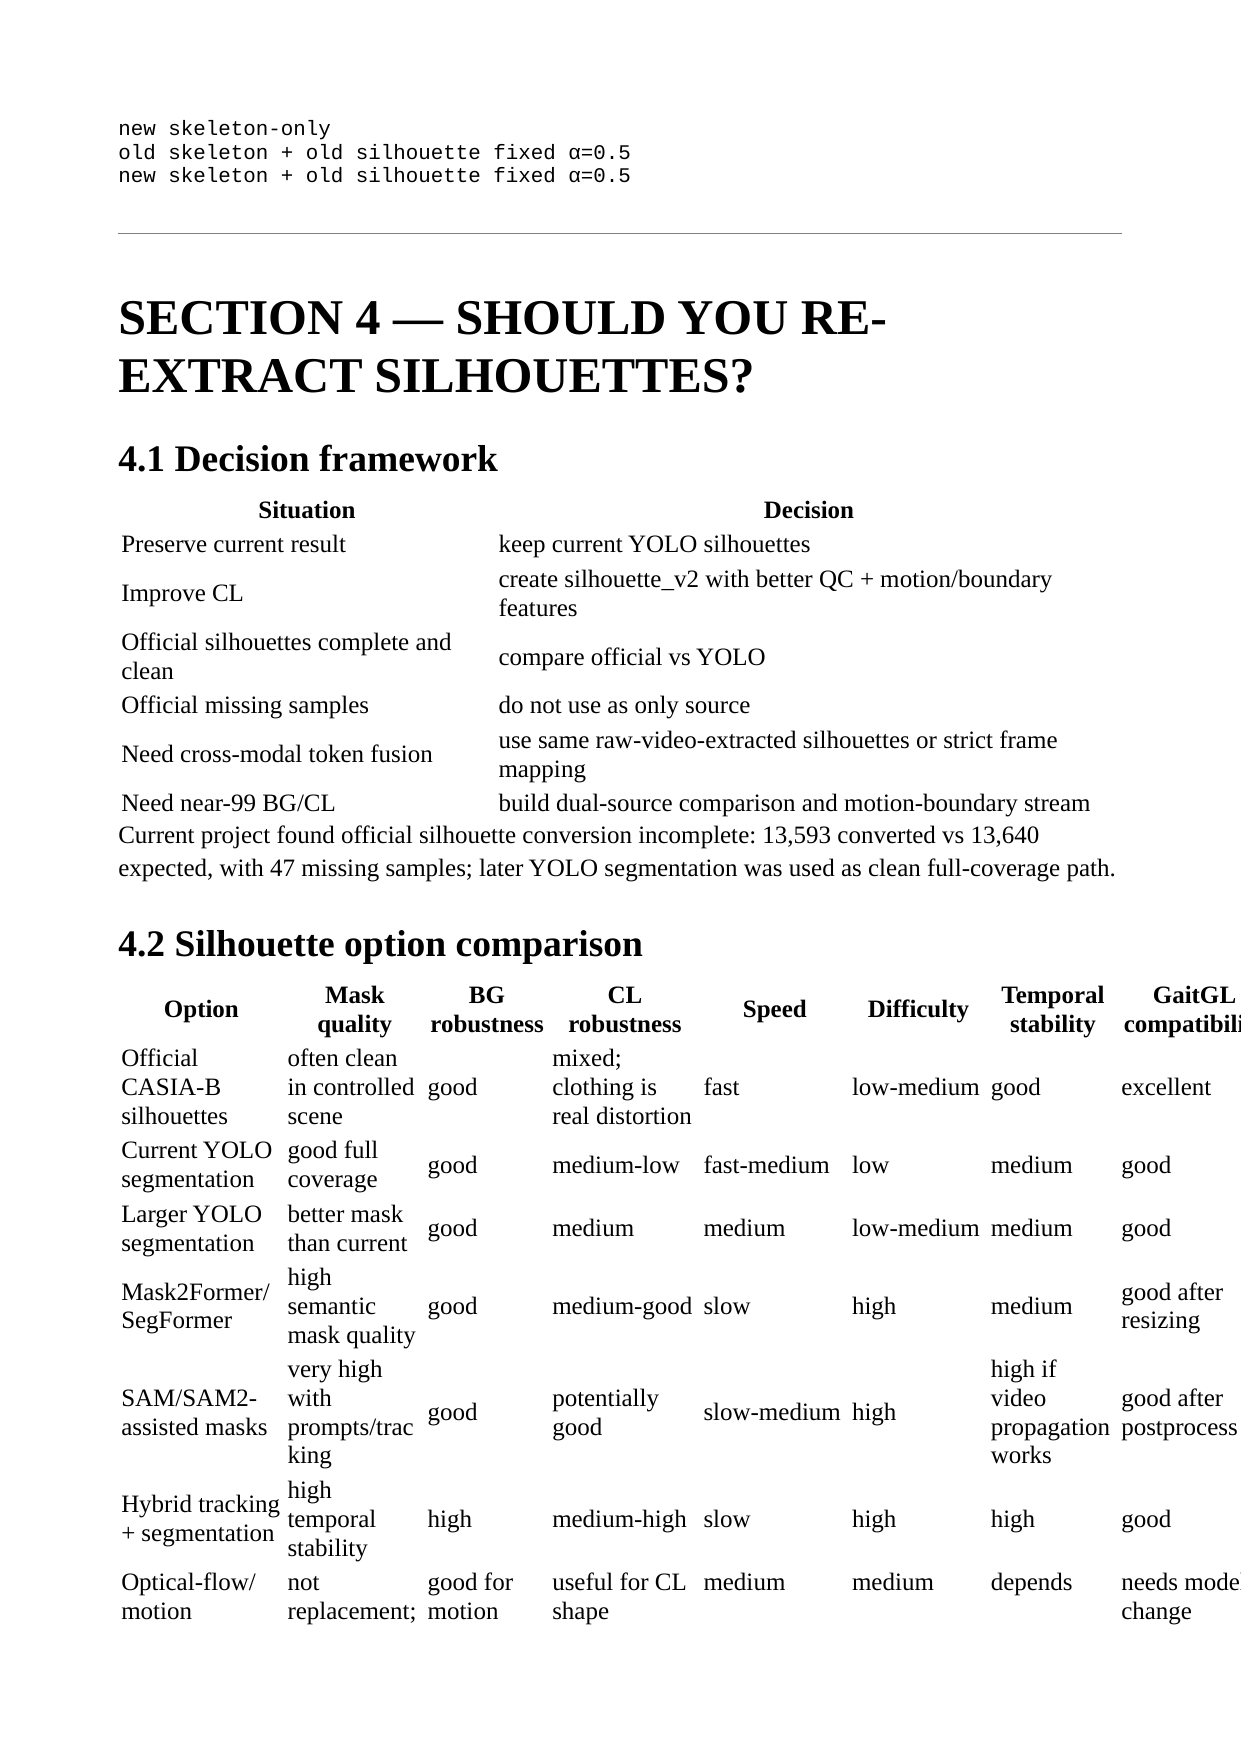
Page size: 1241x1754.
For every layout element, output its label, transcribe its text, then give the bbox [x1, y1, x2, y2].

table_cell Improve CL [118, 561, 495, 624]
table_cell excellent [1118, 1041, 1240, 1133]
table_cell Official CASIA-B silhouettes [118, 1041, 284, 1133]
table_header Situation [118, 492, 495, 526]
table_cell good [425, 1133, 549, 1196]
table_cell Hybrid tracking + segmentation [118, 1472, 284, 1564]
table_cell build dual-source comparison and motion-boundary stream [495, 786, 1122, 820]
table_header BG robustness [425, 977, 549, 1041]
table_header Mask quality [284, 977, 424, 1041]
text Current project found official silhouette conversion incomplete: 13,593 converted vs 13,640 expected, with 47 missing samples; later YOLO segmentation was used as clean full-coverage path. [118, 820, 1122, 882]
table_cell not replacement; [284, 1564, 424, 1628]
table_header Speed [700, 977, 849, 1041]
table_cell high [849, 1259, 988, 1351]
text new skeleton-only [118, 118, 1122, 142]
table_cell mixed; clothing is real distortion [549, 1041, 700, 1133]
table_cell high [849, 1351, 988, 1472]
table_cell Official silhouettes complete and clean [118, 624, 495, 688]
table_cell potentially good [549, 1351, 700, 1472]
table_cell Need near-99 BG/CL [118, 786, 495, 820]
table_header Option [118, 977, 284, 1041]
table_cell good [988, 1041, 1118, 1133]
table_cell Current YOLO segmentation [118, 1133, 284, 1196]
table_cell high [988, 1472, 1118, 1564]
table_cell medium [700, 1196, 849, 1259]
table_cell high temporal stability [284, 1472, 424, 1564]
subtitle 4.1 Decision framework [118, 436, 1122, 479]
table_header GaitGL compatibility [1118, 977, 1240, 1041]
table_cell medium [700, 1564, 849, 1628]
table_cell low-medium [849, 1196, 988, 1259]
table_cell slow [700, 1472, 849, 1564]
table_cell useful for CL shape [549, 1564, 700, 1628]
text new skeleton + old silhouette fixed α=0.5 [118, 165, 1122, 189]
table_cell needs model change [1118, 1564, 1240, 1628]
subtitle 4.2 Silhouette option comparison [118, 922, 1122, 965]
table_cell Larger YOLO segmentation [118, 1196, 284, 1259]
table_header Difficulty [849, 977, 988, 1041]
table_cell good [425, 1259, 549, 1351]
table_cell high semantic mask quality [284, 1259, 424, 1351]
table_cell Official missing samples [118, 688, 495, 722]
table_cell depends [988, 1564, 1118, 1628]
table_cell low [849, 1133, 988, 1196]
table_cell medium [988, 1133, 1118, 1196]
table_cell good [1118, 1133, 1240, 1196]
table_cell good [425, 1196, 549, 1259]
table_cell medium [988, 1259, 1118, 1351]
table_header Temporal stability [988, 977, 1118, 1041]
table_cell high [849, 1472, 988, 1564]
table_cell high [425, 1472, 549, 1564]
table_cell medium-high [549, 1472, 700, 1564]
table_cell keep current YOLO silhouettes [495, 526, 1122, 561]
table_cell Need cross-modal token fusion [118, 722, 495, 786]
table_cell good after postprocess [1118, 1351, 1240, 1472]
table_cell good [1118, 1196, 1240, 1259]
table_cell Preserve current result [118, 526, 495, 561]
text old skeleton + old silhouette fixed α=0.5 [118, 142, 1122, 165]
table_cell medium [849, 1564, 988, 1628]
table_cell Mask2Former/SegFormer [118, 1259, 284, 1351]
table_cell good [425, 1041, 549, 1133]
table_cell use same raw-video-extracted silhouettes or strict frame mapping [495, 722, 1122, 786]
table_cell better mask than current [284, 1196, 424, 1259]
subtitle SECTION 4 — SHOULD YOU RE-EXTRACT SILHOUETTES? [118, 288, 1122, 403]
table_cell good full coverage [284, 1133, 424, 1196]
table_cell Optical-flow/motion [118, 1564, 284, 1628]
table_cell SAM/SAM2-assisted masks [118, 1351, 284, 1472]
table_cell fast [700, 1041, 849, 1133]
table_cell slow [700, 1259, 849, 1351]
table_cell very high with prompts/tracking [284, 1351, 424, 1472]
table_cell good after resizing [1118, 1259, 1240, 1351]
table_cell slow-medium [700, 1351, 849, 1472]
table_cell good [425, 1351, 549, 1472]
table_cell medium [988, 1196, 1118, 1259]
table_cell medium [549, 1196, 700, 1259]
table_cell good [1118, 1472, 1240, 1564]
table_cell high if video propagation works [988, 1351, 1118, 1472]
table_header CL robustness [549, 977, 700, 1041]
table_cell create silhouette_v2 with better QC + motion/boundary features [495, 561, 1122, 624]
table_cell fast-medium [700, 1133, 849, 1196]
table_cell medium-good [549, 1259, 700, 1351]
table_header Decision [495, 492, 1122, 526]
table_cell good for motion [425, 1564, 549, 1628]
table_cell low-medium [849, 1041, 988, 1133]
table_cell often clean in controlled scene [284, 1041, 424, 1133]
table_cell medium-low [549, 1133, 700, 1196]
table_cell compare official vs YOLO [495, 624, 1122, 688]
table_cell do not use as only source [495, 688, 1122, 722]
